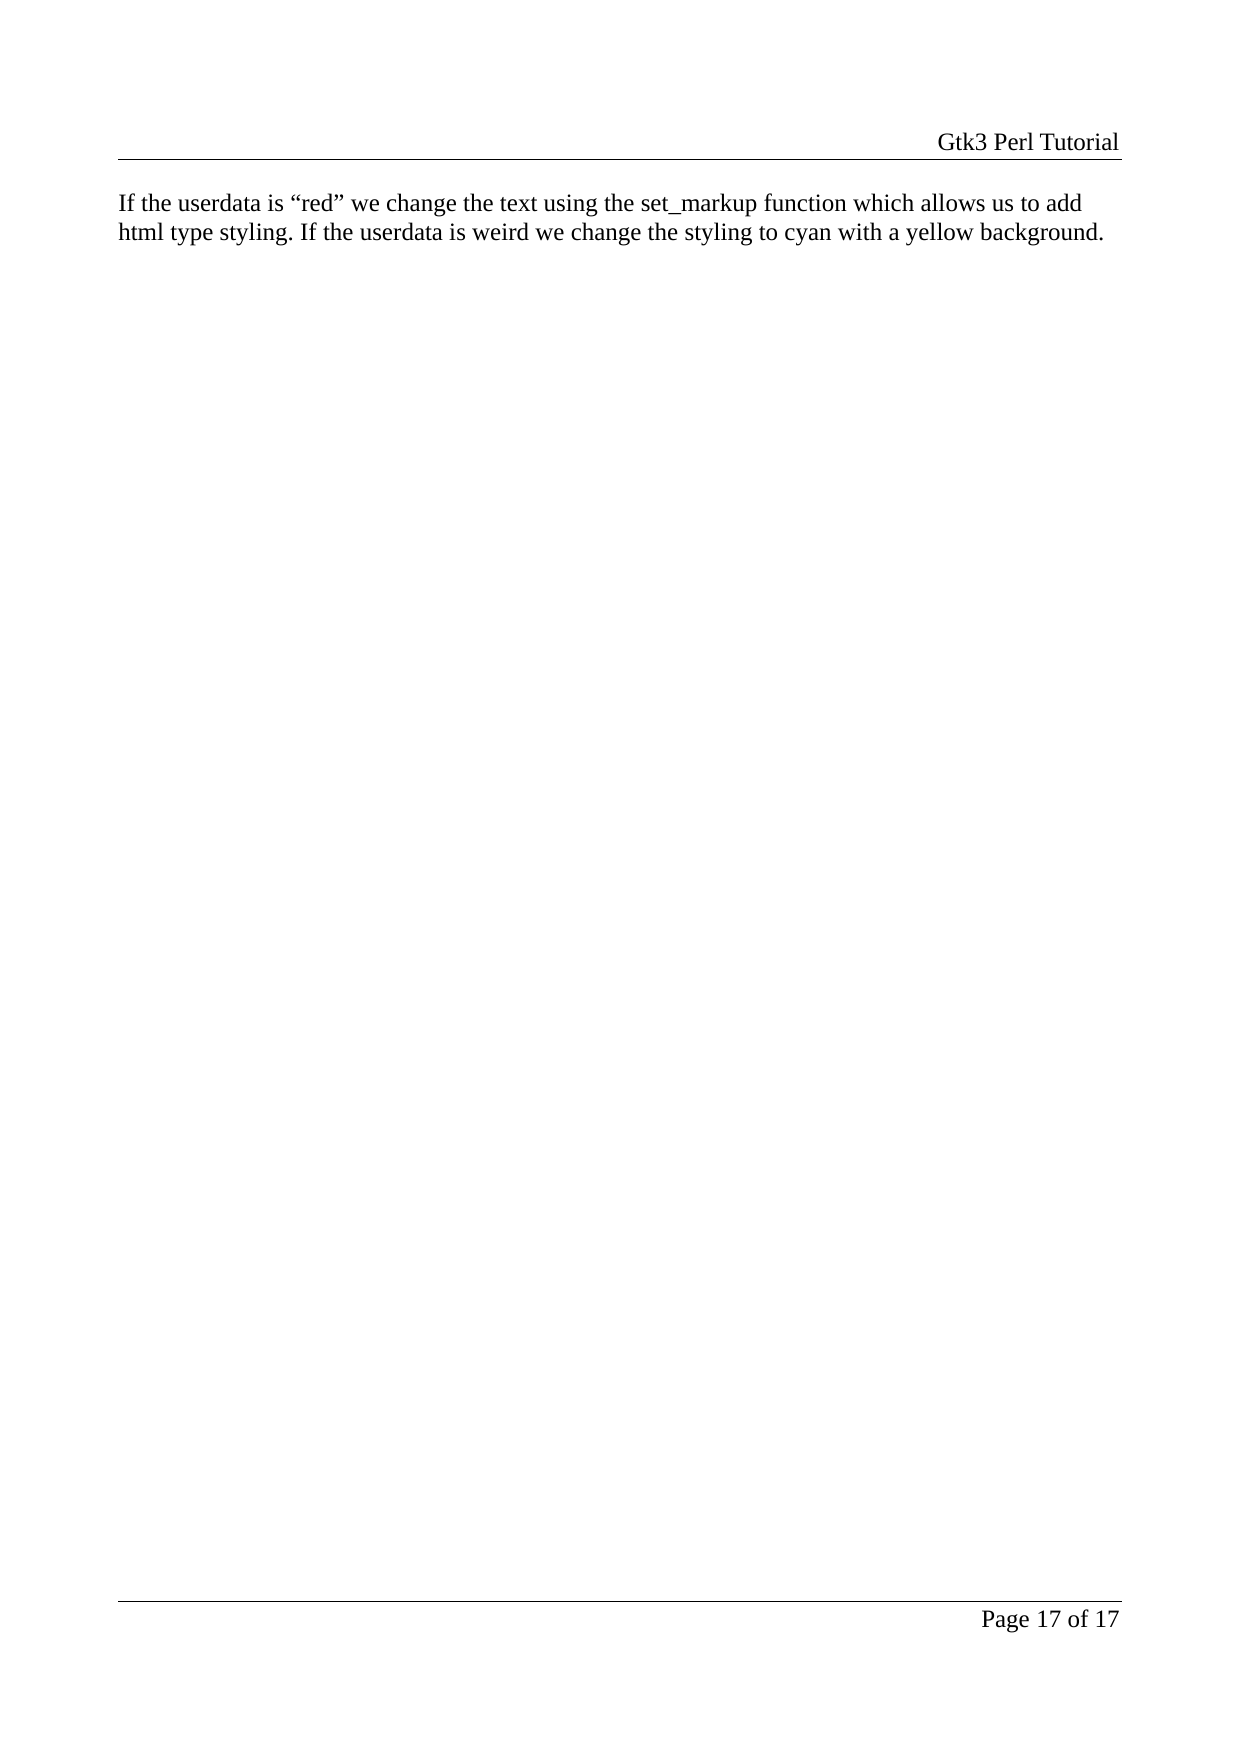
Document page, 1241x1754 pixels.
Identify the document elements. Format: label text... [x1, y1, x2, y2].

text If the userdata is “red” we change the text using the set_markup function which allows us to add html type styling. If the userdata is weird we change the styling to cyan with a yellow background. [118, 188, 1122, 246]
